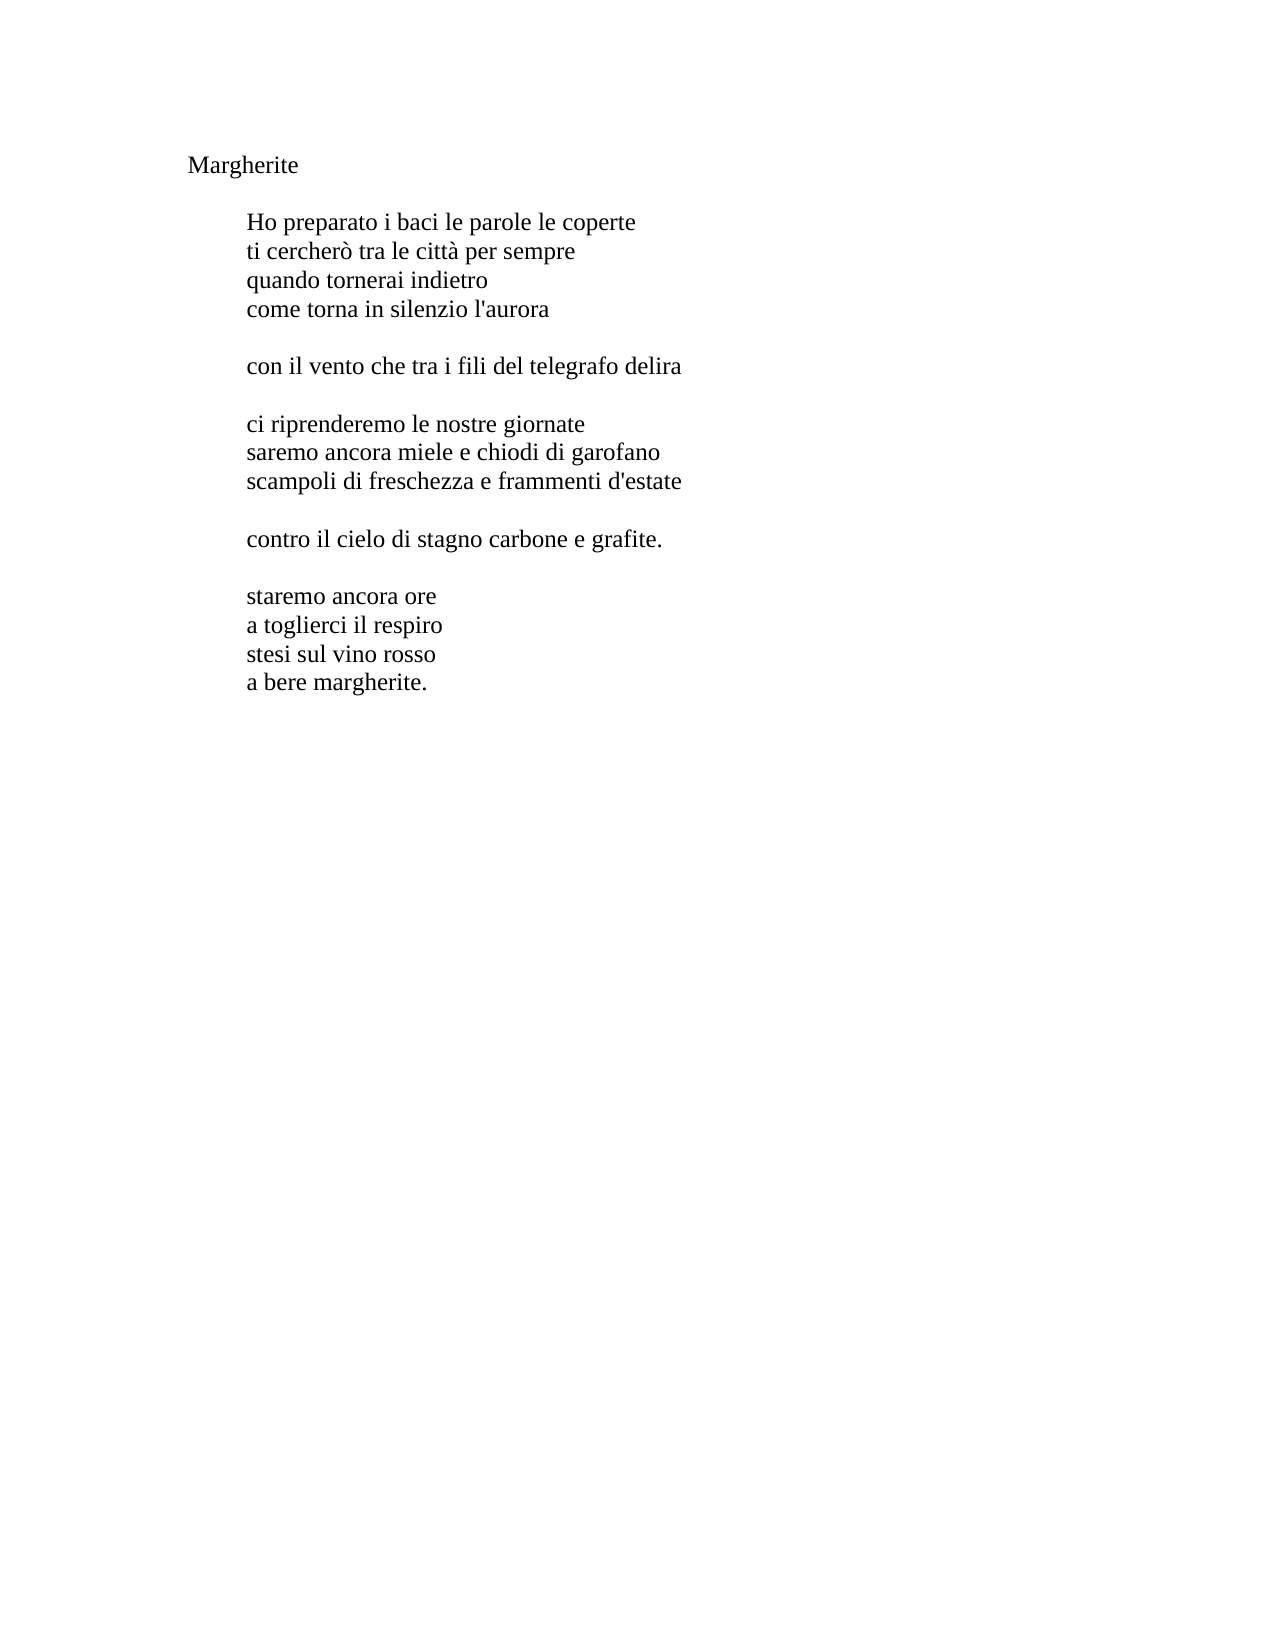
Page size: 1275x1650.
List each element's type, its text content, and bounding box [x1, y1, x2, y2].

text staremo ancora ore [187, 581, 1087, 610]
text quando tornerai indietro [187, 265, 1087, 294]
text saremo ancora miele e chiodi di garofano [187, 437, 1087, 466]
text Margherite [187, 150, 1087, 179]
text a bere margherite. [187, 667, 1087, 696]
text con il vento che tra i fili del telegrafo delira [187, 351, 1087, 380]
text come torna in silenzio l'aurora [187, 294, 1087, 322]
text Ho preparato i baci le parole le coperte [187, 207, 1087, 236]
text ci riprenderemo le nostre giornate [187, 409, 1087, 437]
text a toglierci il respiro [187, 610, 1087, 639]
text ti cercherò tra le città per sempre [187, 236, 1087, 265]
text contro il cielo di stagno carbone e grafite. [187, 524, 1087, 552]
text scampoli di freschezza e frammenti d'estate [187, 466, 1087, 495]
text stesi sul vino rosso [187, 639, 1087, 667]
